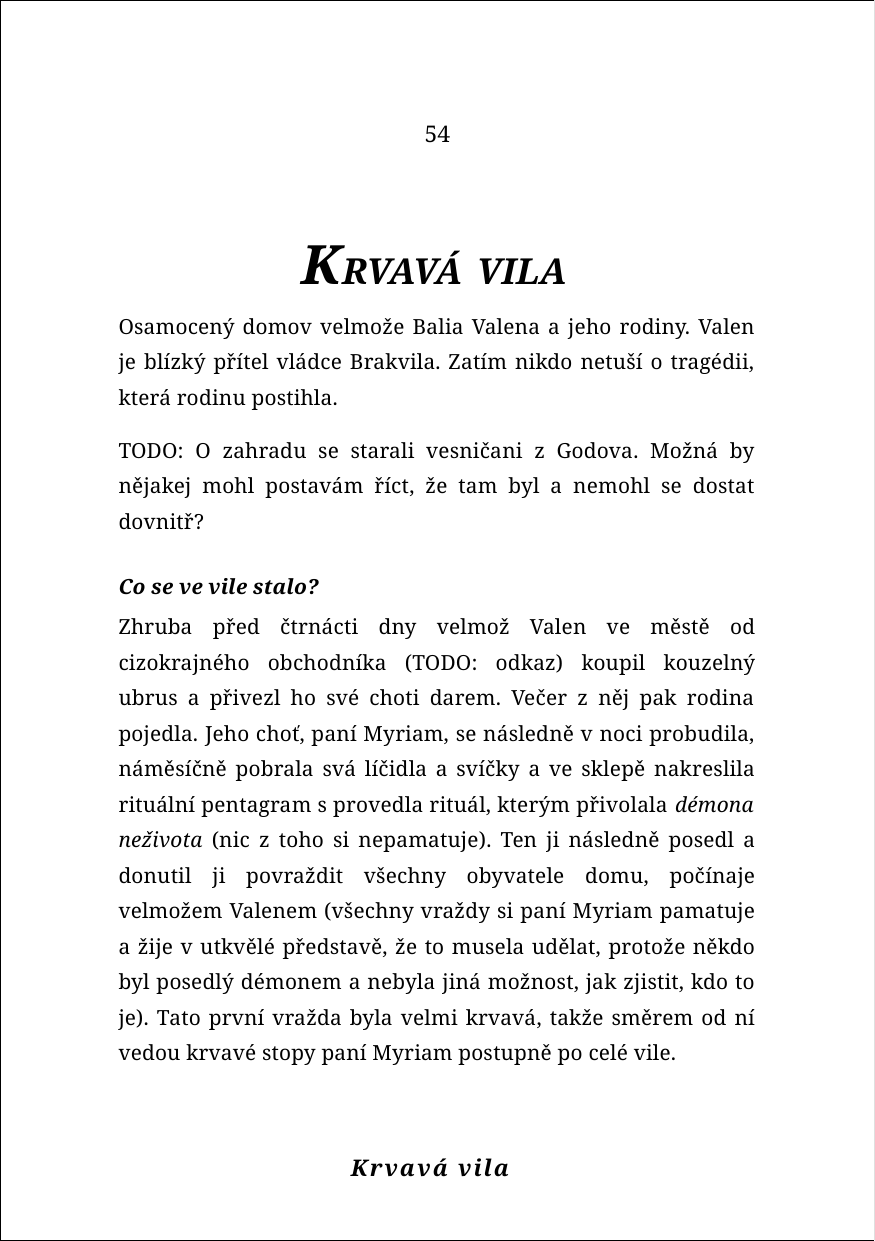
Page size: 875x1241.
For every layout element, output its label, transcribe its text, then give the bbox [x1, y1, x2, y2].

text TODO: O zahradu se starali vesničani z Godova. Možná by nějakej mohl postavám říct, že tam byl a nemohl se dostat dovnitř? [118, 436, 756, 536]
text Zhruba před čtrnácti dny velmož Valen ve městě od cizokrajného obchodníka (TODO: odkaz) koupil kouzelný ubrus a přivezl ho své choti darem. Večer z něj pak rodina pojedla. Jeho choť, paní Myriam, se následně v noci probudila, náměsíčně pobrala svá líčidla a svíčky a ve sklepě nakreslila rituální pentagram s provedla rituál, kterým přivolala démona neživota (nic z toho si nepamatuje). Ten ji následně posedl a donutil ji povraždit všechny obyvatele domu, počínaje velmožem Valenem (všechny vraždy si paní Myriam pamatuje a žije v utkvělé představě, že to musela udělat, protože někdo byl posedlý démonem a nebyla jiná možnost, jak zjistit, kdo to je). Tato první vražda byla velmi krvavá, takže směrem od ní vedou krvavé stopy paní Myriam postupně po celé vile. [118, 612, 756, 1067]
subtitle Krvavá vila [118, 226, 756, 300]
text Osamocený domov velmože Balia Valena a jeho rodiny. Valen je blízký přítel vládce Brakvila. Zatím nikdo netuší o tragédii, která rodinu postihla. [118, 312, 756, 411]
subtitle Co se ve vile stalo? [118, 572, 756, 601]
